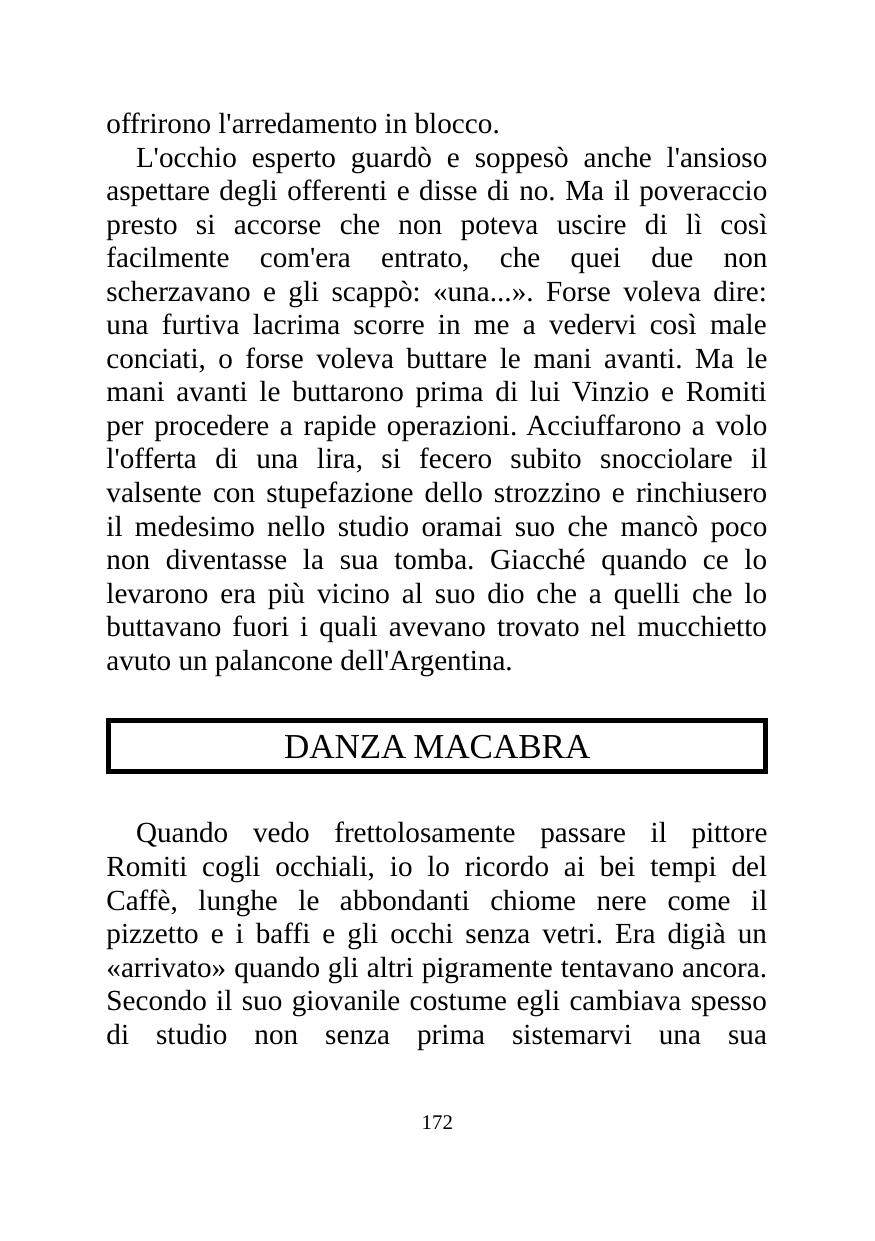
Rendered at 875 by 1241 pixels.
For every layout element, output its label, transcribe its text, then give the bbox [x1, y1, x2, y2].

subtitle DANZA MACABRA [111, 723, 763, 769]
text Quando vedo frettolosamente passare il pittore Romiti cogli occhiali, io lo ricordo ai bei tempi del Caffè, lunghe le abbondanti chiome nere come il pizzetto e i baffi e gli occhi senza vetri. Era digià un «arrivato» quando gli altri pigramente tentavano ancora. Secondo il suo giovanile costume egli cambiava spesso di studio non senza prima sistemarvi una sua [106, 816, 768, 1050]
text offrirono l'arredamento in blocco. [106, 106, 768, 140]
text L'occhio esperto guardò e soppesò anche l'ansioso aspettare degli offerenti e disse di no. Ma il poveraccio presto si accorse che non poteva uscire di lì così facilmente com'era entrato, che quei due non scherzavano e gli scappò: «una...». Forse voleva dire: una furtiva lacrima scorre in me a vedervi così male conciati, o forse voleva buttare le mani avanti. Ma le mani avanti le buttarono prima di lui Vinzio e Romiti per procedere a rapide operazioni. Acciuffarono a volo l'offerta di una lira, si fecero subito snocciolare il valsente con stupefazione dello strozzino e rinchiusero il medesimo nello studio oramai suo che mancò poco non diventasse la sua tomba. Giacché quando ce lo levarono era più vicino al suo dio che a quelli che lo buttavano fuori i quali avevano trovato nel mucchietto avuto un palancone dell'Argentina. [106, 140, 768, 676]
